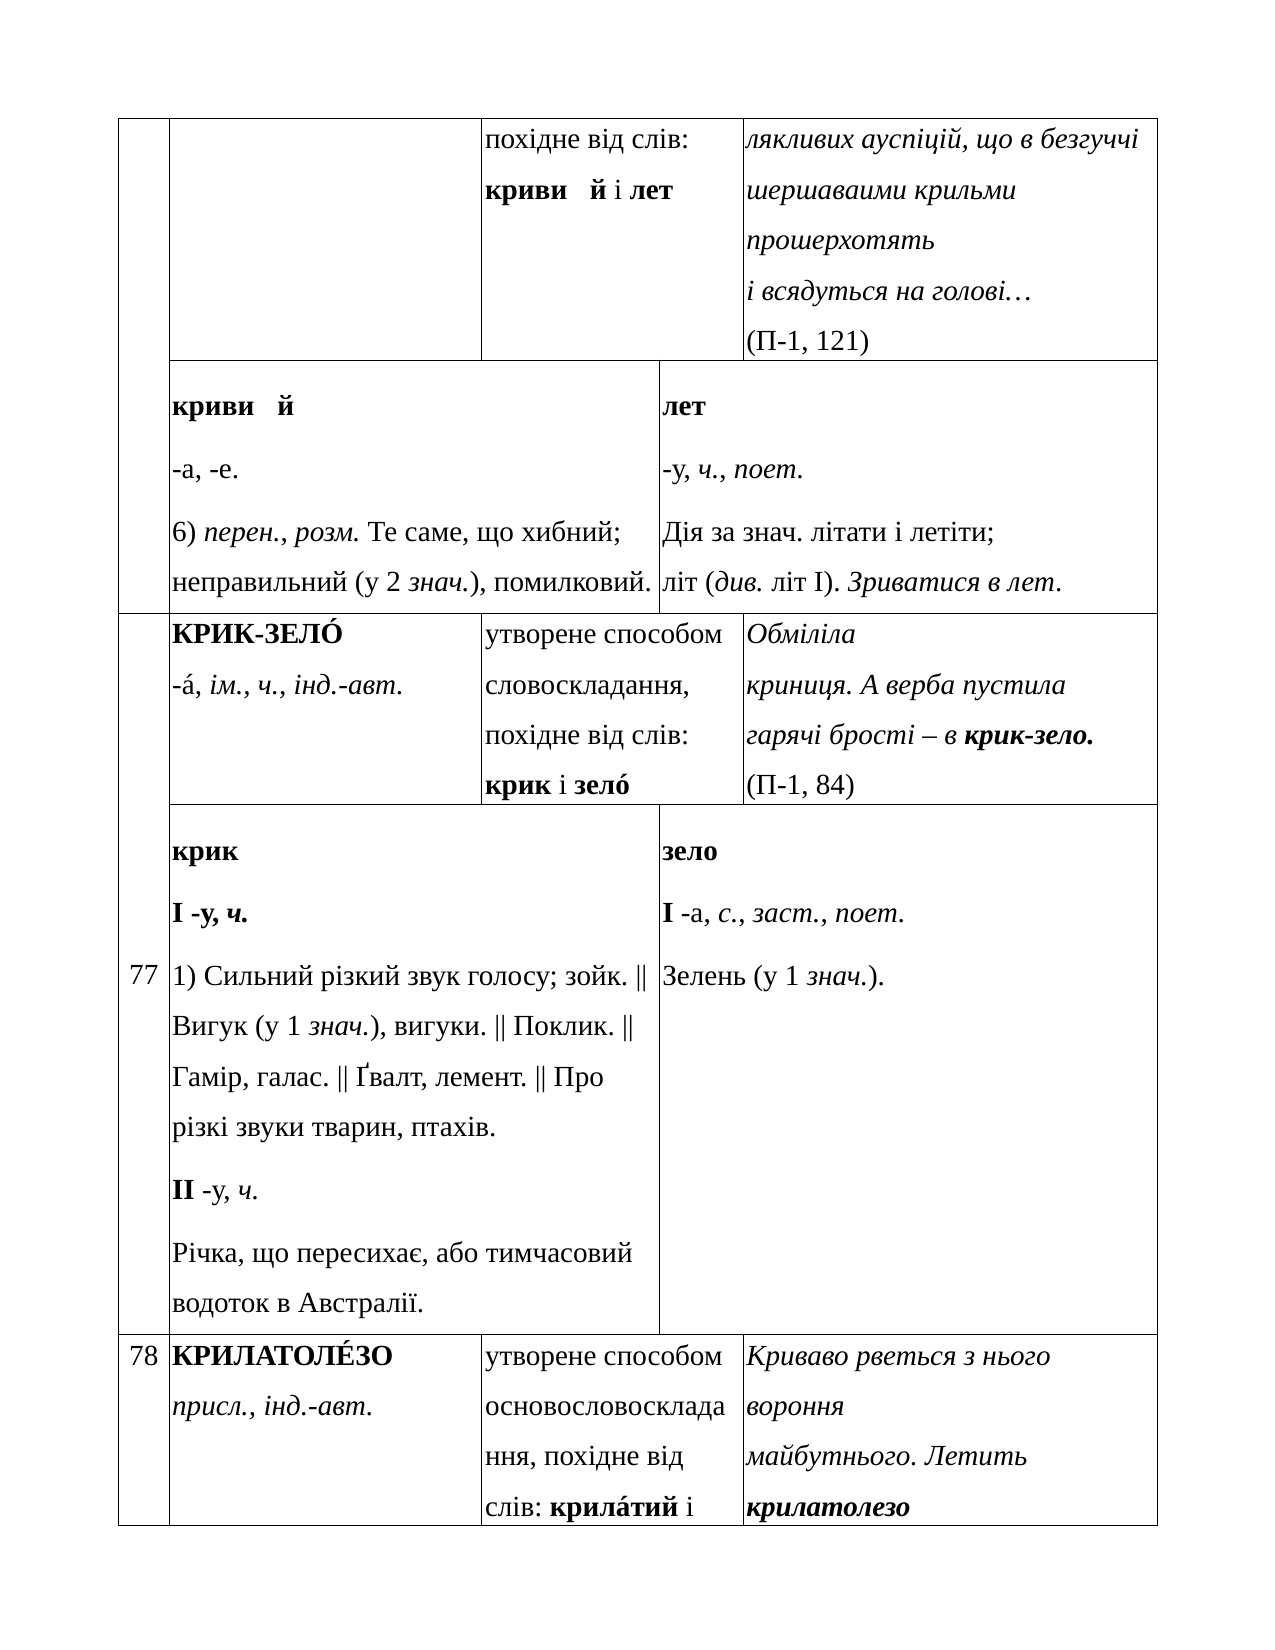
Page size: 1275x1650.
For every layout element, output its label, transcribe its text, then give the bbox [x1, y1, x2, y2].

table_cell Крик-зелó -á, ім., ч., інд.-авт. [170, 614, 481, 804]
table_cell зело I -а, с., заст., поет. Зелень (у 1 знач.). [660, 805, 1157, 1334]
table_cell [119, 119, 169, 613]
table_cell 77 [119, 614, 169, 1334]
table_cell крик I -у, ч. 1) Сильний різкий звук голосу; зойк. || Вигук (у 1 знач.), вигуки. || Поклик. || Гамір, галас. || Ґвалт, лемент. || Про різкі звуки тварин, птахів. II -у, ч. Річка, що пересихає, або тимчасовий водоток в Австралії. [170, 805, 659, 1334]
table_cell Обміліла криниця. А верба пустила гарячі брості – в крик-зело. (П‑1, 84) [744, 614, 1157, 804]
table_cell лякливих ауспіцій, що в безгуччі шершаваими крильми прошерхотять і всядуться на голові… (П‑1, 121) [744, 119, 1157, 359]
table_cell Криваво рветься з нього вороння майбутнього. Летить крилатолезо [744, 1335, 1157, 1525]
table_cell 78 [119, 1335, 169, 1525]
table_cell лет -у, ч., поет. Дія за знач. літати і летіти; літ (див. літ I). Зриватися в лет. [660, 361, 1157, 613]
table_cell кривий -а, -е. 6) перен., розм. Те саме, що хибний; неправильний (у 2 знач.), помилковий. [170, 361, 659, 613]
table_cell утворене способом словоскладання, похідне від слів: крик і зелó [482, 614, 743, 804]
table_cell утворене способом основословоскладання, похідне від слів: крилáтий і [482, 1335, 743, 1525]
table_cell похідне від слів: кривий і лет [482, 119, 743, 359]
table_cell Крилатолéзо присл., інд.-авт. [170, 1335, 481, 1525]
table_cell [170, 119, 481, 359]
